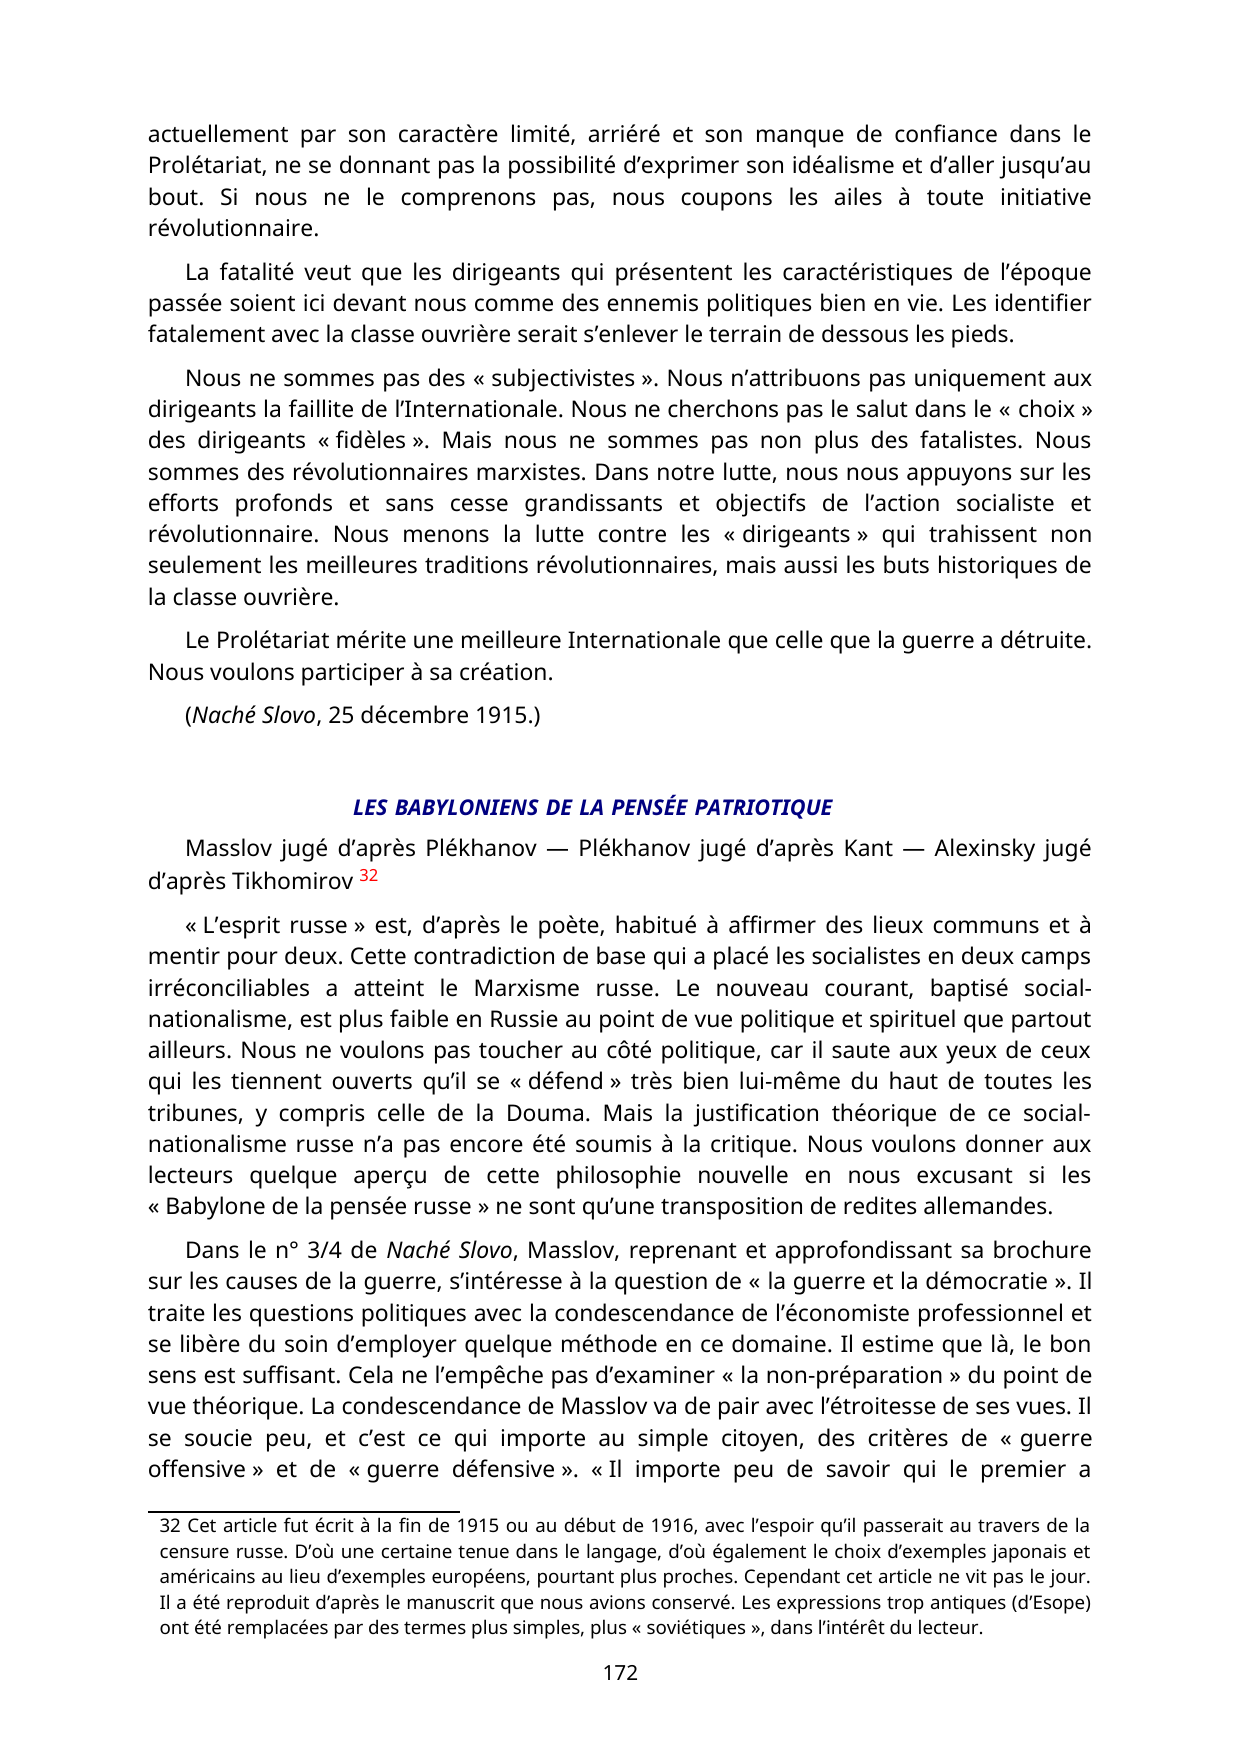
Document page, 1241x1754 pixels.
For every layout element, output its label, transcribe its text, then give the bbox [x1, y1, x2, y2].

text « L’esprit russe » est, d’après le poète, habitué à affirmer des lieux communs et à mentir pour deux. Cette contradiction de base qui a placé les socialistes en deux camps irréconciliables a atteint le Marxisme russe. Le nouveau courant, baptisé social-nationalisme, est plus faible en Russie au point de vue politique et spirituel que partout ailleurs. Nous ne voulons pas toucher au côté politique, car il saute aux yeux de ceux qui les tiennent ouverts qu’il se « défend » très bien lui-même du haut de toutes les tribunes, y compris celle de la Douma. Mais la justification théorique de ce social-nationalisme russe n’a pas encore été soumis à la critique. Nous voulons donner aux lecteurs quelque aperçu de cette philosophie nouvelle en nous excusant si les « Babylone de la pensée russe » ne sont qu’une transposition de redites allemandes. [148, 909, 1093, 1221]
text Nous ne sommes pas des « subjectivistes ». Nous n’attribuons pas uniquement aux dirigeants la faillite de l’Internationale. Nous ne cherchons pas le salut dans le « choix » des dirigeants « fidèles ». Mais nous ne sommes pas non plus des fatalistes. Nous sommes des révolutionnaires marxistes. Dans notre lutte, nous nous appuyons sur les efforts profonds et sans cesse grandissants et objectifs de l’action socialiste et révolutionnaire. Nous menons la lutte contre les « dirigeants » qui trahissent non seulement les meilleures traditions révolutionnaires, mais aussi les buts historiques de la classe ouvrière. [148, 362, 1093, 612]
text La fatalité veut que les dirigeants qui présentent les caractéristiques de l’époque passée soient ici devant nous comme des ennemis politiques bien en vie. Les identifier fatalement avec la classe ouvrière serait s’enlever le terrain de dessous les pieds. [148, 256, 1093, 349]
text (Naché Slovo, 25 décembre 1915.) [148, 699, 1093, 731]
text les babyloniens de la pensée patriotique [96, 787, 1093, 824]
text Cet article fut écrit à la fin de 1915 ou au début de 1916, avec l’espoir qu’il passerait au travers de la censure russe. D’où une certaine tenue dans le langage, d’où également le choix d’exemples japonais et américains au lieu d’exemples européens, pourtant plus proches. Cependant cet article ne vit pas le jour. Il a été reproduit d’après le manuscrit que nous avions conservé. Les expressions trop antiques (d’Esope) ont été remplacées par des termes plus simples, plus « soviétiques », dans l’intérêt du lecteur. [159, 1512, 1093, 1640]
text Le Prolétariat mérite une meilleure Internationale que celle que la guerre a détruite. Nous voulons participer à sa création. [148, 624, 1093, 687]
text Dans le n° 3/4 de Naché Slovo, Masslov, reprenant et approfondissant sa brochure sur les causes de la guerre, s’intéresse à la question de « la guerre et la démocratie ». Il traite les questions politiques avec la condescendance de l’économiste professionnel et se libère du soin d’employer quelque méthode en ce domaine. Il estime que là, le bon sens est suffisant. Cela ne l’empêche pas d’examiner « la non-préparation » du point de vue théorique. La condescendance de Masslov va de pair avec l’étroitesse de ses vues. Il se soucie peu, et c’est ce qui importe au simple citoyen, des critères de « guerre offensive » et de « guerre défensive ». « Il importe peu de savoir qui le premier a [148, 1234, 1093, 1484]
text actuellement par son caractère limité, arriéré et son manque de confiance dans le Prolétariat, ne se donnant pas la possibilité d’exprimer son idéalisme et d’aller jusqu’au bout. Si nous ne le comprenons pas, nous coupons les ailes à toute initiative révolutionnaire. [148, 118, 1093, 243]
text Masslov jugé d’après Plékhanov — Plékhanov jugé d’après Kant — Alexinsky jugé d’après Tikhomirov [148, 832, 1093, 896]
